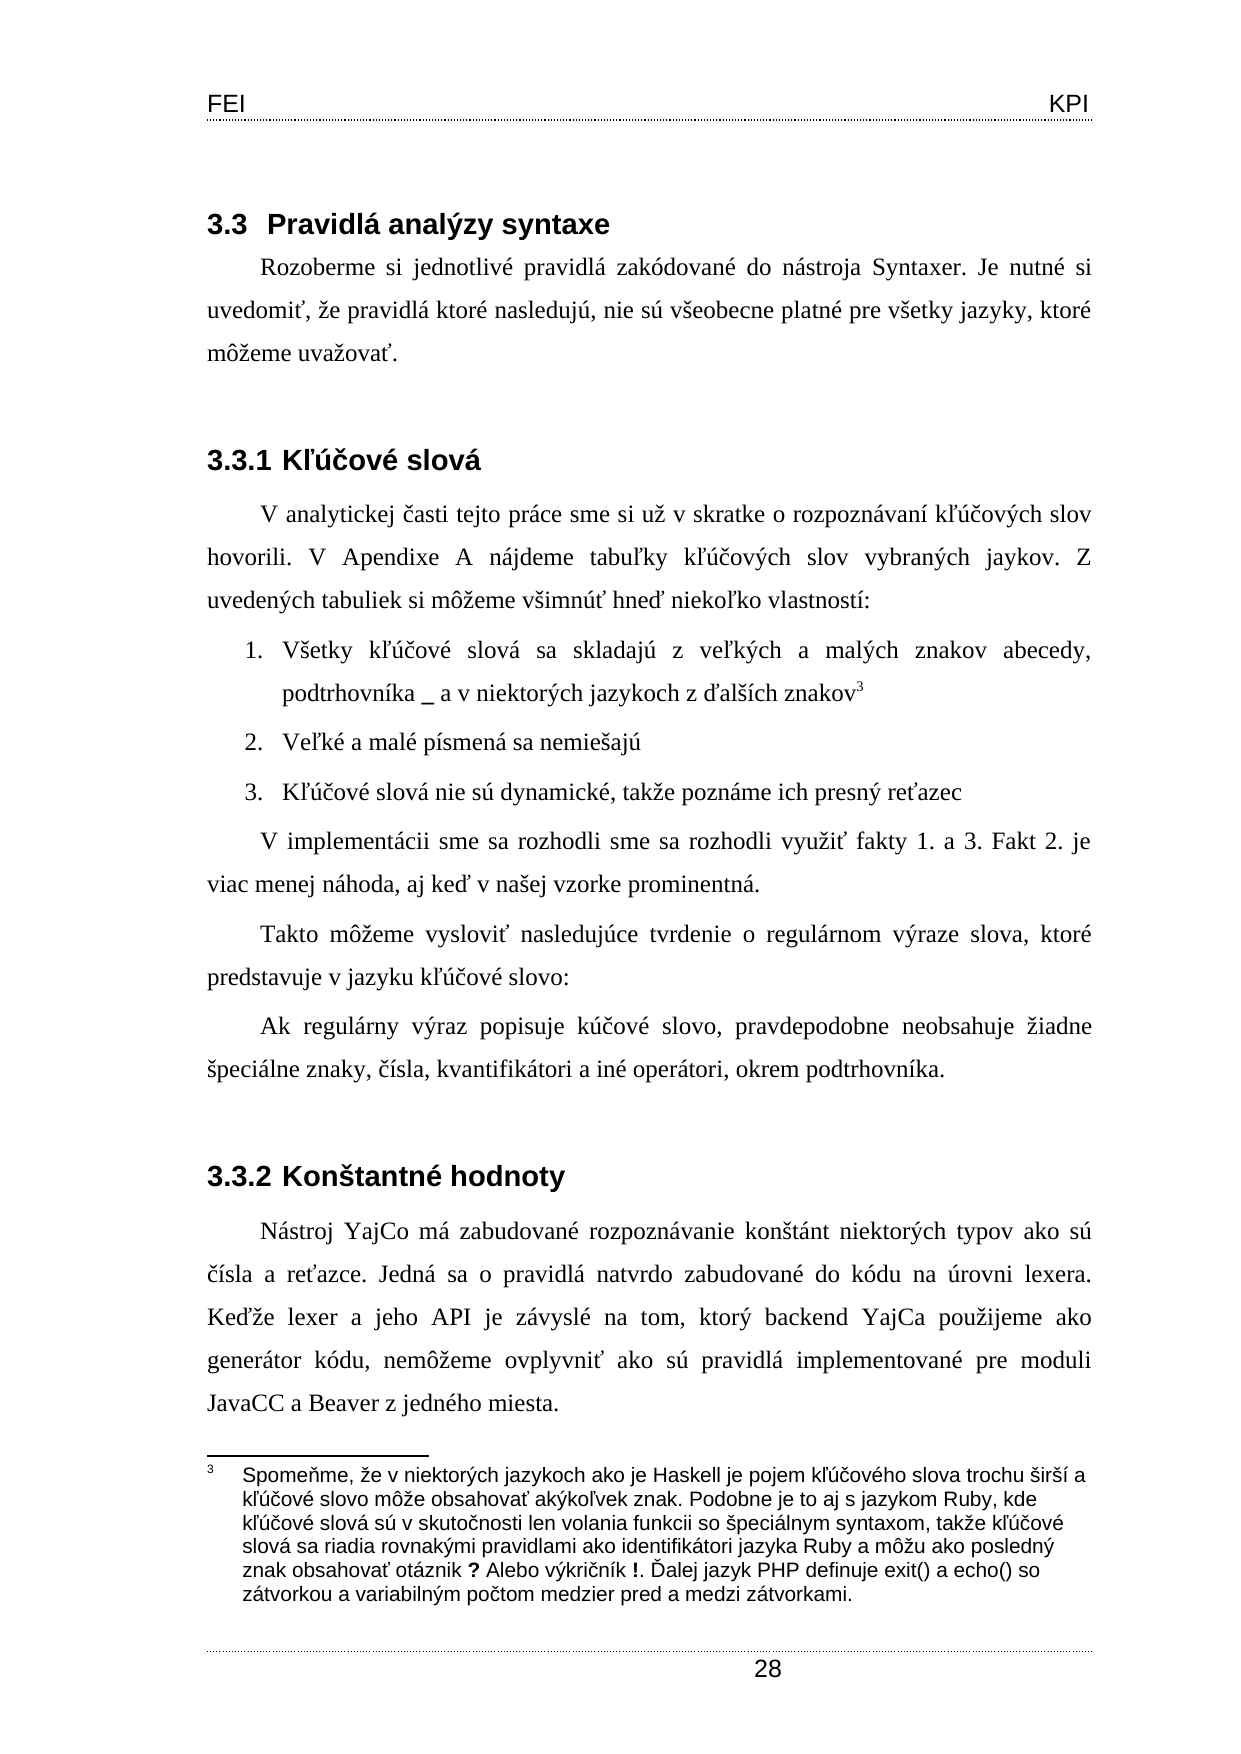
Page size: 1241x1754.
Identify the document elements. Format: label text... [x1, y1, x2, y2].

text Takto môžeme vysloviť nasledujúce tvrdenie o regulárnom výraze slova, ktoré predstavuje v jazyku kľúčové slovo: [207, 919, 1092, 991]
text Nástroj YajCo má zabudované rozpoznávanie konštánt niektorých typov ako sú čísla a reťazce. Jedná sa o pravidlá natvrdo zabudované do kódu na úrovni lexera. Keďže lexer a jeho API je závyslé na tom, ktorý backend YajCa použijeme ako generátor kódu, nemôžeme ovplyvniť ako sú pravidlá implementované pre moduli JavaCC a Beaver z jedného miesta. [207, 1216, 1092, 1417]
list Veľké a malé písmená sa nemiešajú [244, 727, 1092, 756]
list Všetky kľúčové slová sa skladajú z veľkých a malých znakov abecedy, podtrhovníka _ a v niektorých jazykoch z ďalších znakov [244, 635, 1092, 707]
text V implementácii sme sa rozhodli sme sa rozhodli využiť fakty 1. a 3. Fakt 2. je viac menej náhoda, aj keď v našej vzorke prominentná. [207, 826, 1092, 898]
list Kľúčové slová [207, 443, 1092, 476]
list Konštantné hodnoty [207, 1159, 1092, 1193]
text V analytickej časti tejto práce sme si už v skratke o rozpoznávaní kľúčových slov hovorili. V Apendixe A nájdeme tabuľky kľúčových slov vybraných jaykov. Z uvedených tabuliek si môžeme všimnúť hneď niekoľko vlastností: [207, 499, 1092, 614]
list Spomeňme, že v niektorých jazykoch ako je Haskell je pojem kľúčového slova trochu širší a kľúčové slovo môže obsahovať akýkoľvek znak. Podobne je to aj s jazykom Ruby, kde kľúčové slová sú v skutočnosti len volania funkcii so špeciálnym syntaxom, takže kľúčové slová sa riadia rovnakými pravidlami ako identifikátori jazyka Ruby a môžu ako posledný znak obsahovať otáznik ? Alebo výkričník !. Ďalej jazyk PHP definuje exit() a echo() so zátvorkou a variabilným počtom medzier pred a medzi zátvorkami. [207, 1462, 1092, 1606]
text Ak regulárny výraz popisuje kúčové slovo, pravdepodobne neobsahuje žiadne špeciálne znaky, čísla, kvantifikátori a iné operátori, okrem podtrhovníka. [207, 1011, 1092, 1083]
list Kľúčové slová nie sú dynamické, takže poznáme ich presný reťazec [244, 777, 1092, 806]
subtitle Pravidlá analýzy syntaxe [207, 207, 1092, 240]
text Rozoberme si jednotlivé pravidlá zakódované do nástroja Syntaxer. Je nutné si uvedomiť, že pravidlá ktoré nasledujú, nie sú všeobecne platné pre všetky jazyky, ktoré môžeme uvažovať. [207, 252, 1092, 367]
